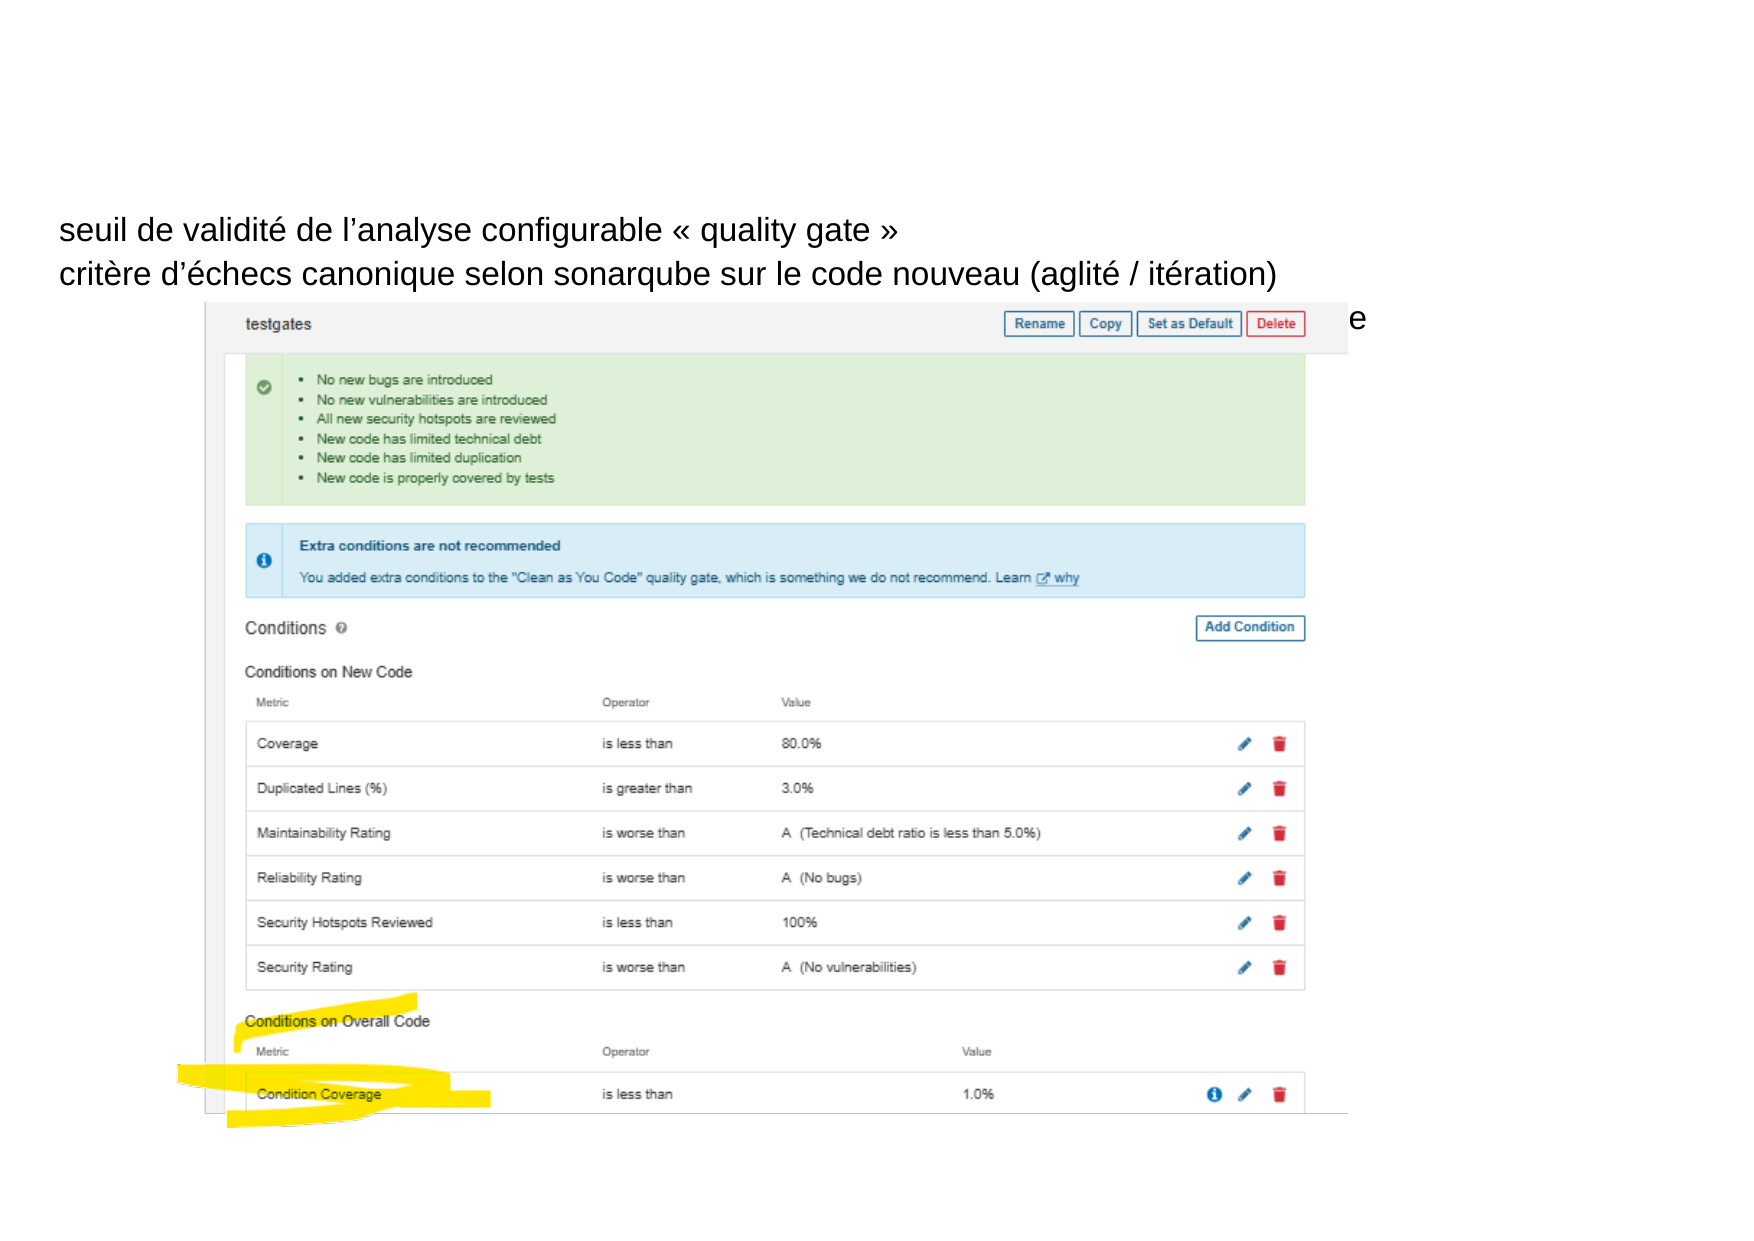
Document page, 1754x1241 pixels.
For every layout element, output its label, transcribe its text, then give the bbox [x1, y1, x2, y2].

text critère d’échecs canonique selon sonarqube sur le code nouveau (aglité / itération) [59, 254, 1695, 292]
text e [59, 298, 1695, 337]
text seuil de validité de l’analyse configurable « quality gate » [59, 210, 1695, 248]
picture [175, 302, 1349, 1128]
